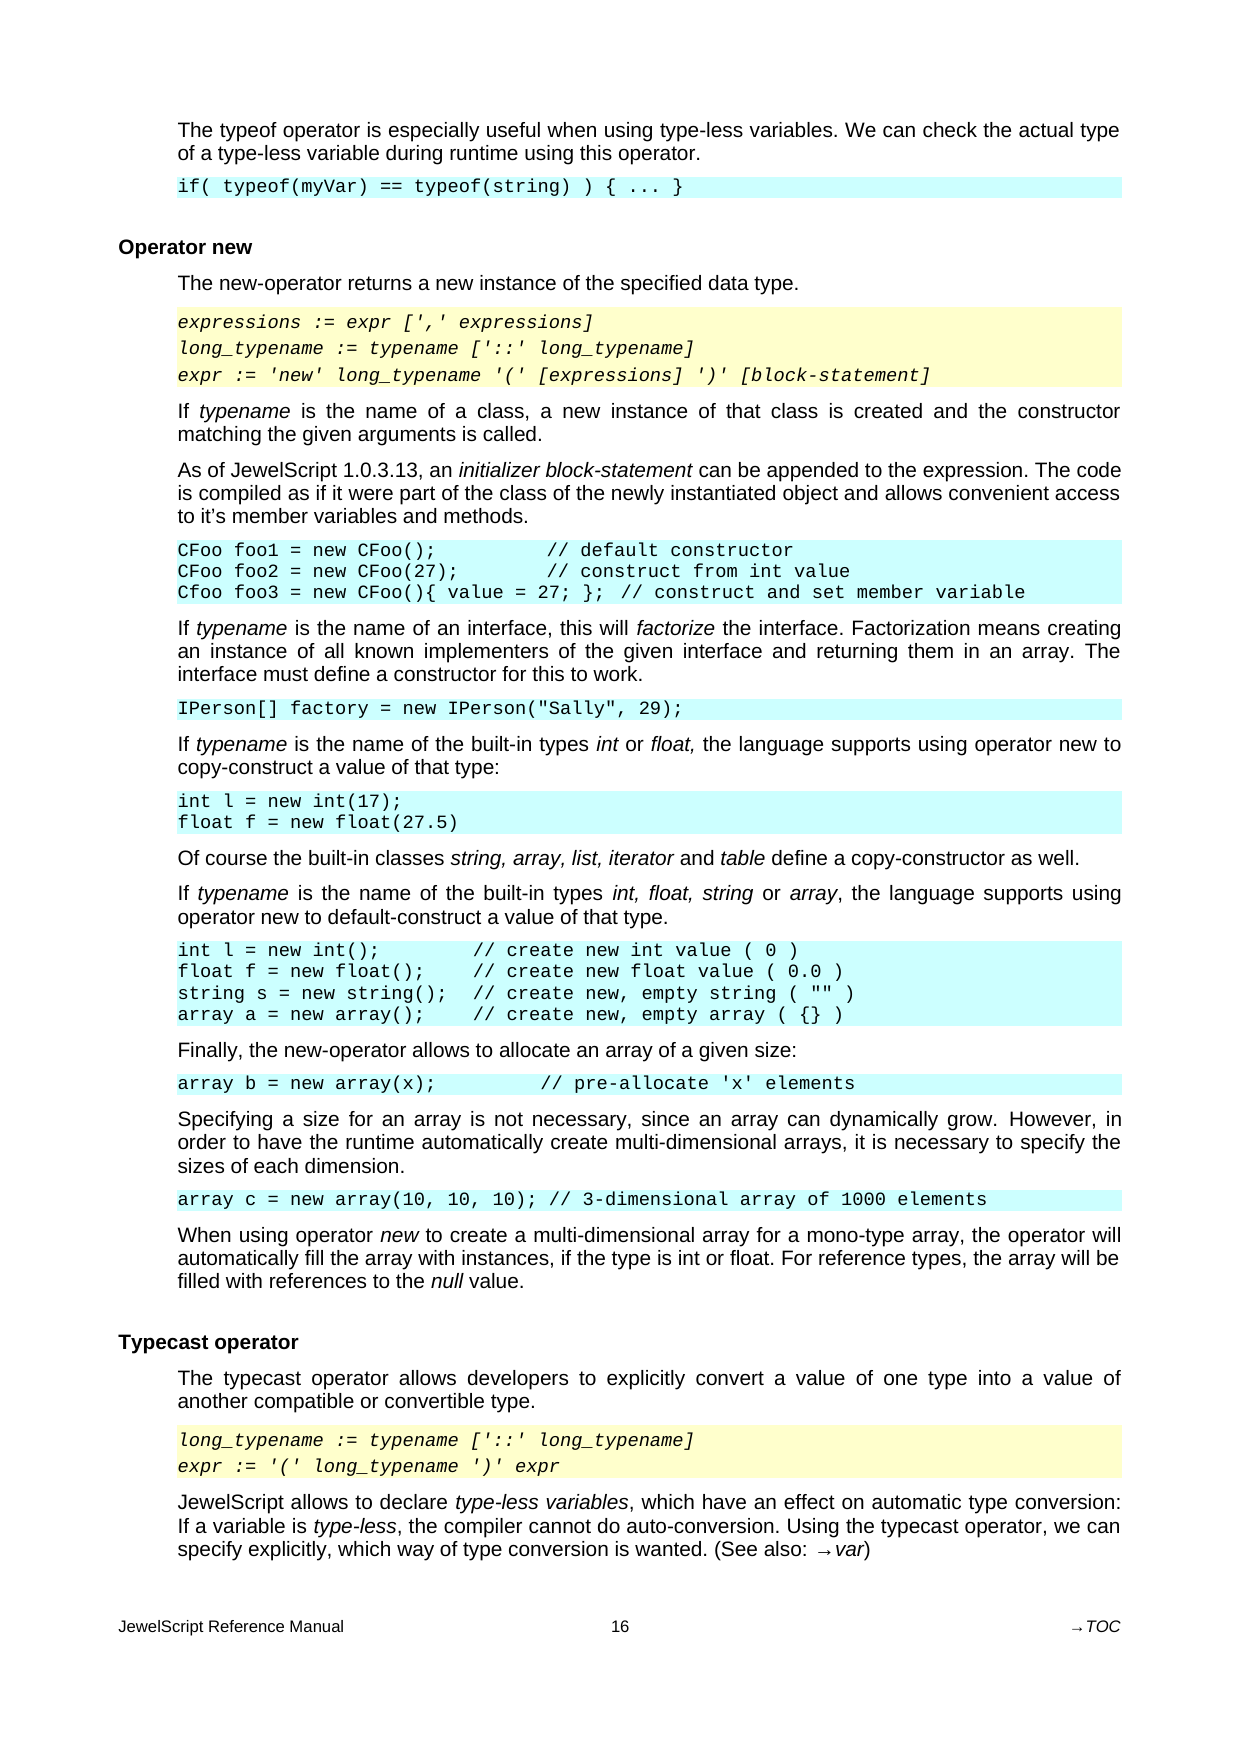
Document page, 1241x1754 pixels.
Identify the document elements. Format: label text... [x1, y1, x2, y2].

text CFoo foo1 = new CFoo(); // default constructor CFoo foo2 = new CFoo(27); // construct from int value Cfoo foo3 = new CFoo(){ value = 27; }; // construct and set member variable [177, 540, 1122, 604]
text The new-operator returns a new instance of the specified data type. [177, 271, 1122, 295]
text When using operator new to create a multi-dimensional array for a mono-type array, the operator will automatically fill the array with instances, if the type is int or float. For reference types, the array will be filled with references to the null value. [177, 1223, 1122, 1293]
text If typename is the name of an interface, this will factorize the interface. Factorization means creating an instance of all known implementers of the given interface and returning them in an array. The interface must define a constructor for this to work. [177, 617, 1122, 686]
text Finally, the new-operator allows to allocate an array of a given size: [177, 1038, 1122, 1062]
text Specifying a size for an array is not necessary, since an array can dynamically grow. However, in order to have the runtime automatically create multi-dimensional arrays, it is necessary to specify the sizes of each dimension. [177, 1108, 1122, 1177]
text Of course the built-in classes string, array, list, iterator and table define a copy-constructor as well. [177, 846, 1122, 869]
text int l = new int(); // create new int value ( 0 ) float f = new float(); // create new float value ( 0.0 ) string s = new string(); // create new, empty string ( "" ) array a = new array(); // create new, empty array ( {} ) [177, 941, 1122, 1026]
text long_typename := typename ['::' long_typename] expr := '(' long_typename ')' expr [177, 1425, 1122, 1478]
text If typename is the name of the built-in types int or float, the language supports using operator new to copy-construct a value of that type: [177, 732, 1122, 779]
text array b = new array(x); // pre-allocate 'x' elements [177, 1074, 1122, 1095]
text The typecast operator allows developers to explicitly convert a value of one type into a value of another compatible or convertible type. [177, 1366, 1122, 1413]
text If typename is the name of the built-in types int, float, string or array, the language supports using operator new to default-construct a value of that type. [177, 882, 1122, 928]
text if( typeof(myVar) == typeof(string) ) { ... } [177, 177, 1122, 198]
text expressions := expr [',' expressions] long_typename := typename ['::' long_typename] expr := 'new' long_typename '(' [expressions] ')' [block-statement] [177, 307, 1122, 387]
text The typeof operator is especially useful when using type-less variables. We can check the actual type of a type-less variable during runtime using this operator. [177, 118, 1122, 164]
subtitle Operator new [118, 236, 1122, 259]
text IPerson[] factory = new IPerson("Sally", 29); [177, 699, 1122, 720]
text array c = new array(10, 10, 10); // 3-dimensional array of 1000 elements [177, 1190, 1122, 1211]
text JewelScript allows to declare type-less variables, which have an effect on automatic type conversion: If a variable is type-less, the compiler cannot do auto-conversion. Using the typecast operator, we can specify explicitly, which way of type conversion is wanted. (See also: →var) [177, 1491, 1122, 1561]
text If typename is the name of a class, a new instance of that class is created and the constructor matching the given arguments is called. [177, 399, 1122, 446]
subtitle Typecast operator [118, 1331, 1122, 1354]
text int l = new int(17); float f = new float(27.5) [177, 791, 1122, 834]
text As of JewelScript 1.0.3.13, an initializer block-statement can be appended to the expression. The code is compiled as if it were part of the class of the newly instantiated object and allows convenient access to it’s member variables and methods. [177, 458, 1122, 528]
